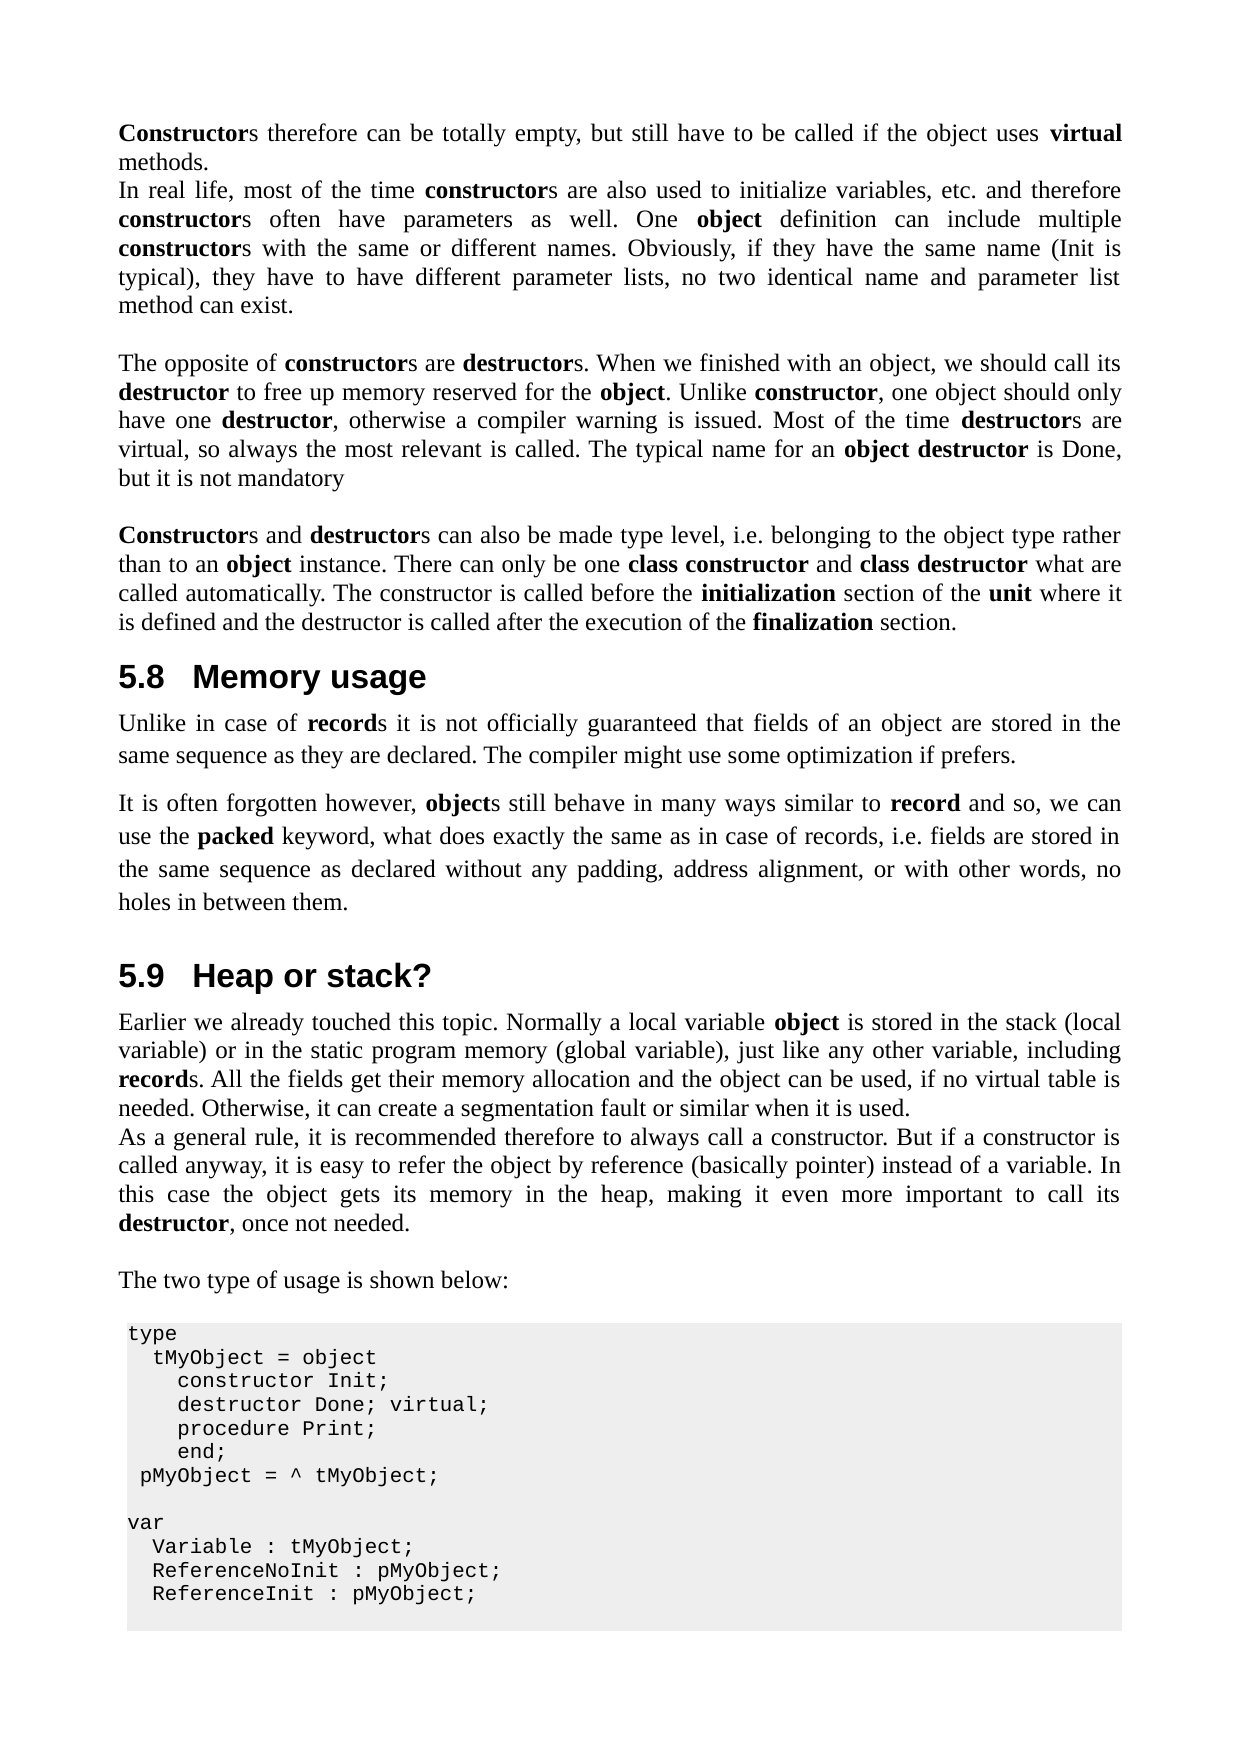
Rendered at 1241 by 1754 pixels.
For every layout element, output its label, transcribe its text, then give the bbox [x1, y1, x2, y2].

text In real life, most of the time constructors are also used to initialize variables, etc. and therefore constructors often have parameters as well. One object definition can include multiple constructors with the same or different names. Obviously, if they have the same name (Init is typical), they have to have different parameter lists, no two identical name and parameter list method can exist. [118, 176, 1122, 319]
subtitle Memory usage [118, 656, 1122, 695]
text Variable : tMyObject; [127, 1536, 1122, 1559]
text The opposite of constructors are destructors. When we finished with an object, we should call its destructor to free up memory reserved for the object. Unlike constructor, one object should only have one destructor, otherwise a compiler warning is issued. Most of the time destructors are virtual, so always the most relevant is called. The typical name for an object destructor is Done, but it is not mandatory [118, 348, 1122, 492]
text ReferenceNoInit : pMyObject; [127, 1559, 1122, 1583]
text Constructors and destructors can also be made type level, i.e. belonging to the object type rather than to an object instance. There can only be one class constructor and class destructor what are called automatically. The constructor is called before the initialization section of the unit where it is defined and the destructor is called after the execution of the finalization section. [118, 521, 1122, 636]
text var [127, 1512, 1122, 1536]
text It is often forgotten however, objects still behave in many ways similar to record and so, we can use the packed keyword, what does exactly the same as in case of records, i.e. fields are stored in the same sequence as declared without any padding, address alignment, or with other words, no holes in between them. [118, 788, 1122, 916]
text ReferenceInit : pMyObject; [127, 1583, 1122, 1607]
subtitle Heap or stack? [118, 956, 1122, 994]
text procedure Print; [127, 1418, 1122, 1441]
text end; [127, 1441, 1122, 1465]
text destructor Done; virtual; [127, 1394, 1122, 1418]
text As a general rule, it is recommended therefore to always call a constructor. But if a constructor is called anyway, it is easy to refer the object by reference (basically pointer) instead of a variable. In this case the object gets its memory in the heap, making it even more important to call its destructor, once not needed. [118, 1122, 1122, 1237]
text tMyObject = object [127, 1347, 1122, 1370]
text The two type of usage is shown below: [118, 1266, 1122, 1294]
text constructor Init; [127, 1370, 1122, 1394]
text type [127, 1323, 1122, 1347]
text Constructors therefore can be totally empty, but still have to be called if the object uses virtual methods. [118, 118, 1122, 176]
text Unlike in case of records it is not officially guaranteed that fields of an object are stored in the same sequence as they are declared. The compiler might use some optimization if prefers. [118, 708, 1122, 769]
text pMyObject = ^ tMyObject; [127, 1465, 1122, 1489]
text Earlier we already touched this topic. Normally a local variable object is stored in the stack (local variable) or in the static program memory (global variable), just like any other variable, including records. All the fields get their memory allocation and the object can be used, if no virtual table is needed. Otherwise, it can create a segmentation fault or similar when it is used. [118, 1007, 1122, 1122]
